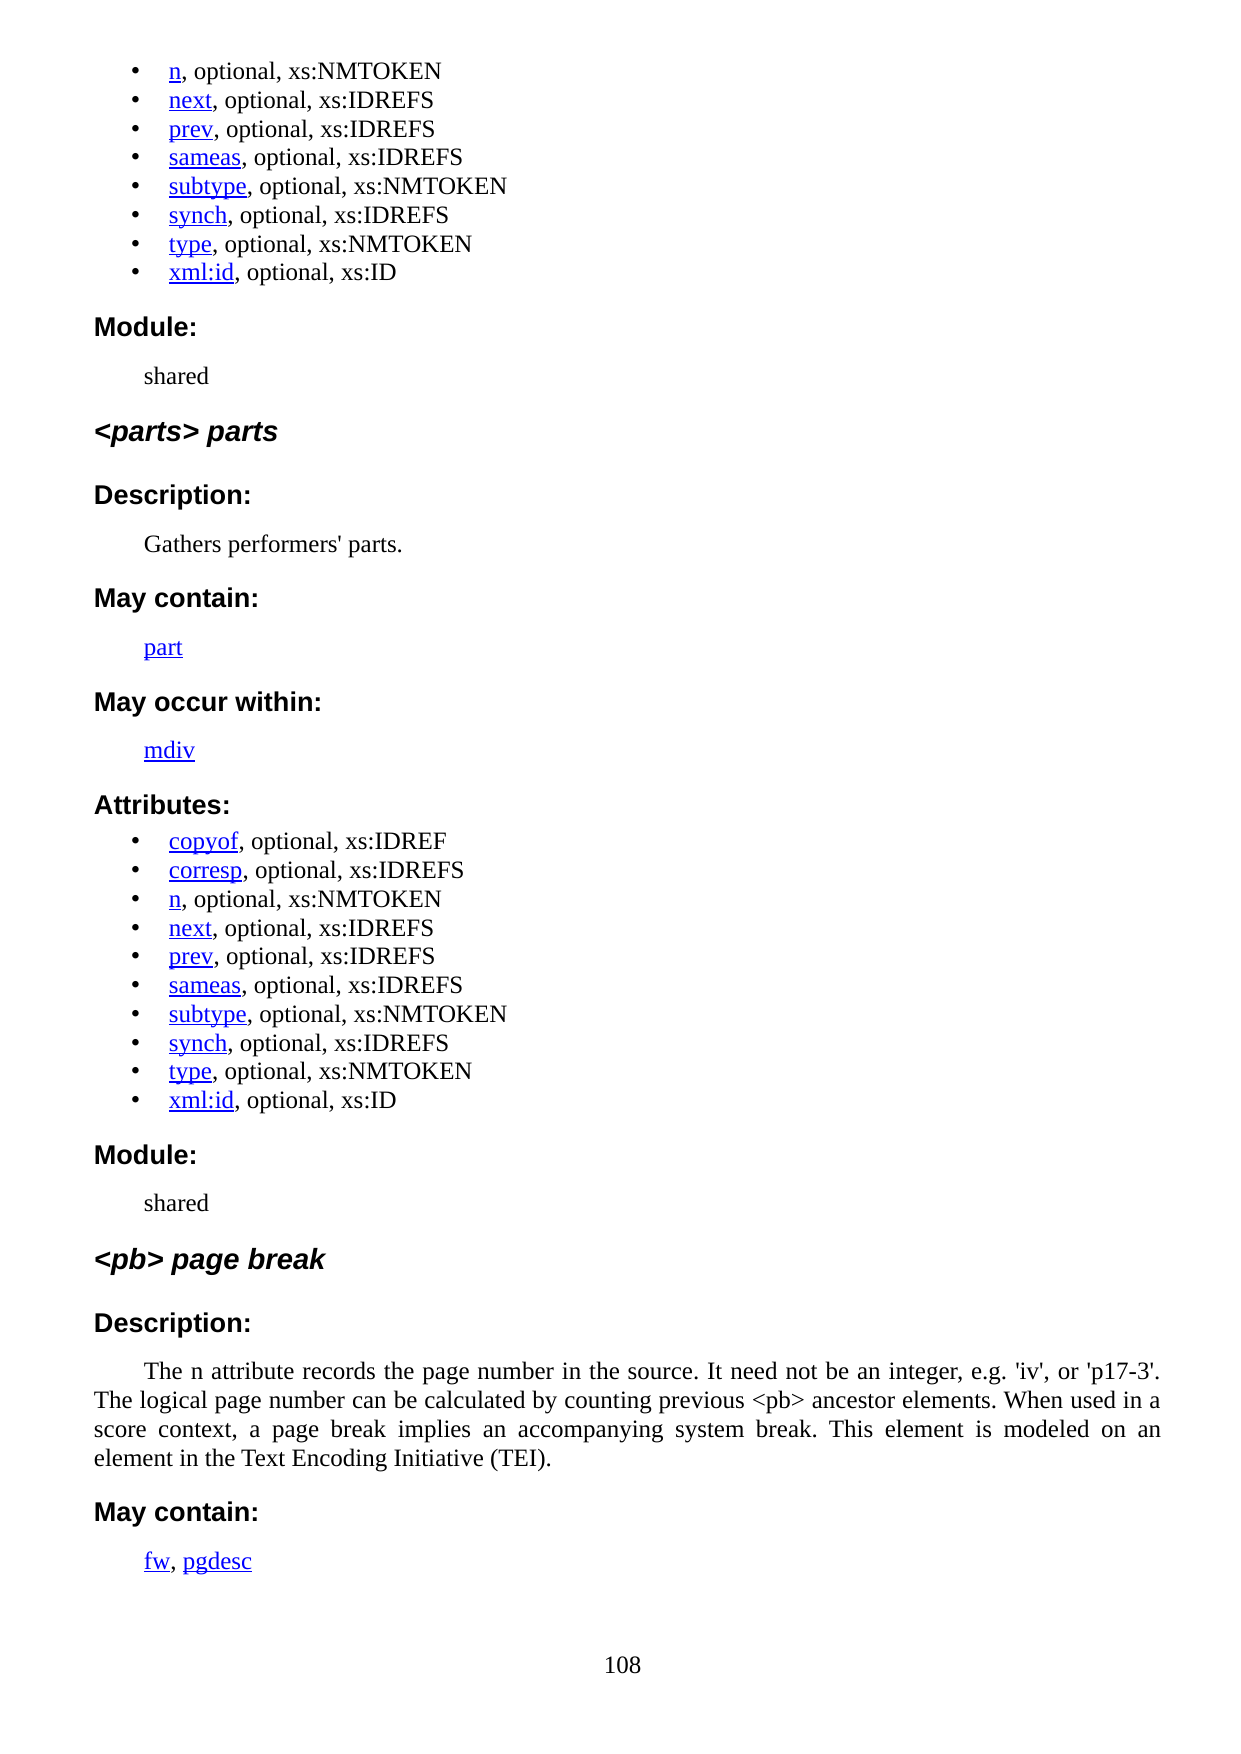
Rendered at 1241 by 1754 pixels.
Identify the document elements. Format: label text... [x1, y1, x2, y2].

list subtype, optional, xs:NMTOKEN [131, 999, 1162, 1028]
subtitle Description: [94, 1307, 1162, 1338]
list prev, optional, xs:IDREFS [131, 114, 1162, 142]
text part [94, 632, 1162, 661]
list xml:id, optional, xs:ID [131, 1085, 1162, 1114]
list next, optional, xs:IDREFS [131, 913, 1162, 941]
subtitle May contain: [94, 1496, 1162, 1528]
list n, optional, xs:NMTOKEN [131, 884, 1162, 913]
subtitle Module: [94, 311, 1162, 342]
list type, optional, xs:NMTOKEN [131, 1056, 1162, 1085]
text Gathers performers' parts. [94, 529, 1162, 557]
text fw, pgdesc [94, 1546, 1162, 1575]
text shared [94, 1188, 1162, 1217]
list xml:id, optional, xs:ID [131, 257, 1162, 286]
list prev, optional, xs:IDREFS [131, 941, 1162, 970]
subtitle May occur within: [94, 686, 1162, 717]
list synch, optional, xs:IDREFS [131, 200, 1162, 229]
subtitle Description: [94, 479, 1162, 511]
list copyof, optional, xs:IDREF [131, 826, 1162, 855]
text shared [94, 361, 1162, 389]
list corresp, optional, xs:IDREFS [131, 855, 1162, 884]
text mdiv [94, 735, 1162, 764]
list next, optional, xs:IDREFS [131, 85, 1162, 114]
list sameas, optional, xs:IDREFS [131, 970, 1162, 999]
text The n attribute records the page number in the source. It need not be an integer, e.g. 'iv', or 'p17-3'. The logical page number can be calculated by counting previous <pb> ancestor elements. When used in a score context, a page break implies an accompanying system break. This element is modeled on an element in the Text Encoding Initiative (TEI). [94, 1356, 1162, 1471]
subtitle <pb> page break [94, 1242, 1162, 1276]
subtitle Attributes: [94, 789, 1162, 820]
subtitle May contain: [94, 582, 1162, 614]
list synch, optional, xs:IDREFS [131, 1028, 1162, 1056]
list type, optional, xs:NMTOKEN [131, 229, 1162, 257]
subtitle <parts> parts [94, 414, 1162, 448]
list sameas, optional, xs:IDREFS [131, 142, 1162, 171]
subtitle Module: [94, 1139, 1162, 1170]
list subtype, optional, xs:NMTOKEN [131, 171, 1162, 200]
list n, optional, xs:NMTOKEN [131, 56, 1162, 85]
